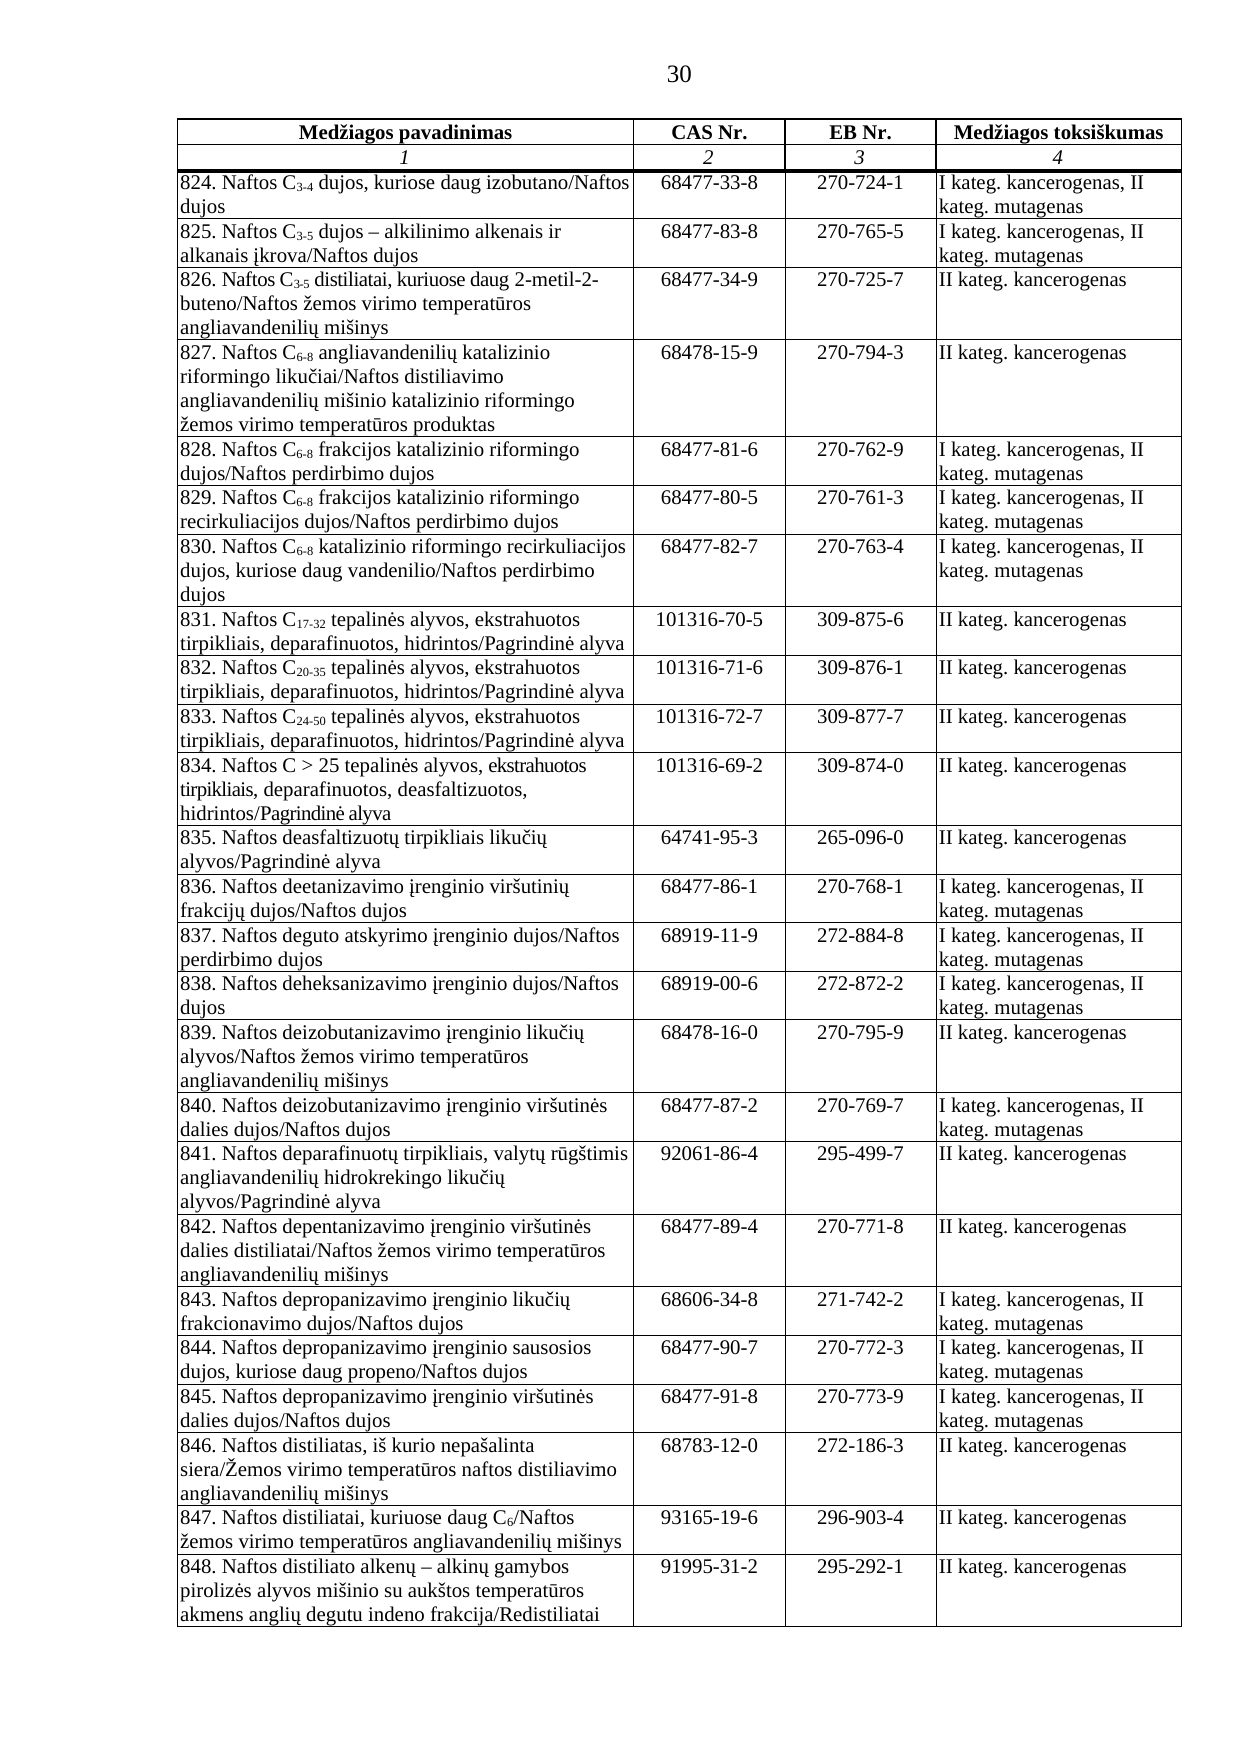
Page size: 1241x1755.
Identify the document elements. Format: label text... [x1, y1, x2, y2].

table_cell 68477-90-7 [634, 1336, 785, 1383]
table_cell II kateg. kancerogenas [937, 1433, 1181, 1505]
table_cell I kateg. kancerogenas, II kateg. mutagenas [937, 486, 1181, 533]
table_cell 68919-11-9 [634, 923, 785, 971]
table_cell 832. Naftos C20-35 tepalinės alyvos, ekstrahuotos tirpikliais, deparafinuotos, hidrintos/Pagrindinė alyva [178, 656, 633, 703]
table_cell 101316-72-7 [634, 705, 785, 752]
table_cell 831. Naftos C17-32 tepalinės alyvos, ekstrahuotos tirpikliais, deparafinuotos, hidrintos/Pagrindinė alyva [178, 607, 633, 655]
table_cell 68606-34-8 [634, 1287, 785, 1335]
table_cell 270-772-3 [786, 1336, 936, 1383]
table_cell I kateg. kancerogenas, II kateg. mutagenas [937, 1287, 1181, 1335]
table_cell I kateg. kancerogenas, II kateg. mutagenas [937, 923, 1181, 971]
table_cell 68477-80-5 [634, 486, 785, 533]
table_cell 68783-12-0 [634, 1433, 785, 1505]
table_cell 309-875-6 [786, 607, 936, 655]
table_cell 270-725-7 [786, 268, 936, 339]
table_cell 270-769-7 [786, 1093, 936, 1141]
table_cell 93165-19-6 [634, 1506, 785, 1553]
table_cell 3 [786, 145, 935, 169]
table_cell II kateg. kancerogenas [937, 705, 1181, 752]
table_cell 270-763-4 [786, 535, 936, 606]
table_cell 272-872-2 [786, 972, 936, 1019]
table_cell 830. Naftos C6-8 katalizinio riformingo recirkuliacijos dujos, kuriose daug vandenilio/Naftos perdirbimo dujos [178, 535, 633, 606]
table_cell 270-765-5 [786, 219, 936, 267]
table_cell I kateg. kancerogenas, II kateg. mutagenas [937, 972, 1181, 1019]
table_cell 68477-34-9 [634, 268, 785, 339]
table_cell 272-884-8 [786, 923, 936, 971]
table_cell II kateg. kancerogenas [937, 340, 1181, 436]
table_cell I kateg. kancerogenas, II kateg. mutagenas [937, 173, 1181, 218]
table_cell 4 [937, 145, 1181, 169]
table_cell 68477-83-8 [634, 219, 785, 267]
table_cell 846. Naftos distiliatas, iš kurio nepašalinta siera/Žemos virimo temperatūros naftos distiliavimo angliavandenilių mišinys [178, 1433, 633, 1505]
table_cell 270-761-3 [786, 486, 936, 533]
table_cell 265-096-0 [786, 826, 936, 873]
table_cell 309-874-0 [786, 753, 936, 825]
table_cell I kateg. kancerogenas, II kateg. mutagenas [937, 875, 1181, 922]
table_cell II kateg. kancerogenas [937, 268, 1181, 339]
table_cell 296-903-4 [786, 1506, 936, 1553]
table_header Medžiagos pavadinimas [178, 120, 633, 144]
table_cell I kateg. kancerogenas, II kateg. mutagenas [937, 1336, 1181, 1383]
table_cell 295-292-1 [786, 1555, 936, 1626]
table_cell 845. Naftos depropanizavimo įrenginio viršutinės dalies dujos/Naftos dujos [178, 1385, 633, 1432]
table_cell 824. Naftos C3-4 dujos, kuriose daug izobutano/Naftos dujos [178, 173, 633, 218]
table_cell 838. Naftos deheksanizavimo įrenginio dujos/Naftos dujos [178, 972, 633, 1019]
table_cell 68478-16-0 [634, 1020, 785, 1092]
table_cell 841. Naftos deparafinuotų tirpikliais, valytų rūgštimis angliavandenilių hidrokrekingo likučių alyvos/Pagrindinė alyva [178, 1142, 633, 1213]
table_cell II kateg. kancerogenas [937, 1142, 1181, 1213]
table_cell II kateg. kancerogenas [937, 1215, 1181, 1286]
table_cell II kateg. kancerogenas [937, 753, 1181, 825]
table_cell 309-876-1 [786, 656, 936, 703]
table_cell 272-186-3 [786, 1433, 936, 1505]
table_cell 68919-00-6 [634, 972, 785, 1019]
table_cell I kateg. kancerogenas, II kateg. mutagenas [937, 1093, 1181, 1141]
table_cell 91995-31-2 [634, 1555, 785, 1626]
table_header Medžiagos toksiškumas [937, 120, 1181, 144]
table_cell 101316-69-2 [634, 753, 785, 825]
table_cell 829. Naftos C6-8 frakcijos katalizinio riformingo recirkuliacijos dujos/Naftos perdirbimo dujos [178, 486, 633, 533]
table_cell 68477-89-4 [634, 1215, 785, 1286]
table_cell 270-771-8 [786, 1215, 936, 1286]
table_cell 101316-71-6 [634, 656, 785, 703]
table_cell 839. Naftos deizobutanizavimo įrenginio likučių alyvos/Naftos žemos virimo temperatūros angliavandenilių mišinys [178, 1020, 633, 1092]
table_cell 270-795-9 [786, 1020, 936, 1092]
table_cell 835. Naftos deasfaltizuotų tirpikliais likučių alyvos/Pagrindinė alyva [178, 826, 633, 873]
table_cell 837. Naftos deguto atskyrimo įrenginio dujos/Naftos perdirbimo dujos [178, 923, 633, 971]
table_header EB Nr. [786, 120, 935, 144]
table_cell 2 [634, 145, 784, 169]
table_cell II kateg. kancerogenas [937, 1555, 1181, 1626]
table_cell 68477-87-2 [634, 1093, 785, 1141]
table_cell I kateg. kancerogenas, II kateg. mutagenas [937, 535, 1181, 606]
table_cell 64741-95-3 [634, 826, 785, 873]
table_cell 270-768-1 [786, 875, 936, 922]
table_cell 843. Naftos depropanizavimo įrenginio likučių frakcionavimo dujos/Naftos dujos [178, 1287, 633, 1335]
table_cell 828. Naftos C6-8 frakcijos katalizinio riformingo dujos/Naftos perdirbimo dujos [178, 437, 633, 485]
table_cell 270-794-3 [786, 340, 936, 436]
table_cell 68478-15-9 [634, 340, 785, 436]
table_cell II kateg. kancerogenas [937, 1506, 1181, 1553]
table_cell II kateg. kancerogenas [937, 656, 1181, 703]
table_cell II kateg. kancerogenas [937, 607, 1181, 655]
table_cell 68477-33-8 [634, 173, 785, 218]
table_cell 827. Naftos C6-8 angliavandenilių katalizinio riformingo likučiai/Naftos distiliavimo angliavandenilių mišinio katalizinio riformingo žemos virimo temperatūros produktas [178, 340, 633, 436]
table_cell 834. Naftos C > 25 tepalinės alyvos, ekstrahuotos tirpikliais, deparafinuotos, deasfaltizuotos, hidrintos/Pagrindinė alyva [178, 753, 633, 825]
table_cell 836. Naftos deetanizavimo įrenginio viršutinių frakcijų dujos/Naftos dujos [178, 875, 633, 922]
table_cell 826. Naftos C3-5 distiliatai, kuriuose daug 2-metil-2-buteno/Naftos žemos virimo temperatūros angliavandenilių mišinys [178, 268, 633, 339]
table_cell 270-773-9 [786, 1385, 936, 1432]
table_cell 68477-86-1 [634, 875, 785, 922]
table_cell 68477-91-8 [634, 1385, 785, 1432]
table_cell 842. Naftos depentanizavimo įrenginio viršutinės dalies distiliatai/Naftos žemos virimo temperatūros angliavandenilių mišinys [178, 1215, 633, 1286]
table_cell II kateg. kancerogenas [937, 826, 1181, 873]
table_cell 92061-86-4 [634, 1142, 785, 1213]
table_cell 270-762-9 [786, 437, 936, 485]
table_cell I kateg. kancerogenas, II kateg. mutagenas [937, 219, 1181, 267]
table_cell 271-742-2 [786, 1287, 936, 1335]
table_cell 309-877-7 [786, 705, 936, 752]
table_cell 847. Naftos distiliatai, kuriuose daug C6/Naftos žemos virimo temperatūros angliavandenilių mišinys [178, 1506, 633, 1553]
table_cell 833. Naftos C24-50 tepalinės alyvos, ekstrahuotos tirpikliais, deparafinuotos, hidrintos/Pagrindinė alyva [178, 705, 633, 752]
table_cell 848. Naftos distiliato alkenų – alkinų gamybos pirolizės alyvos mišinio su aukštos temperatūros akmens anglių degutu indeno frakcija/Redistiliatai [178, 1555, 633, 1626]
table_cell I kateg. kancerogenas, II kateg. mutagenas [937, 437, 1181, 485]
table_cell 840. Naftos deizobutanizavimo įrenginio viršutinės dalies dujos/Naftos dujos [178, 1093, 633, 1141]
table_header CAS Nr. [634, 120, 784, 144]
table_cell 68477-81-6 [634, 437, 785, 485]
table_cell 68477-82-7 [634, 535, 785, 606]
table_cell 101316-70-5 [634, 607, 785, 655]
table_cell 844. Naftos depropanizavimo įrenginio sausosios dujos, kuriose daug propeno/Naftos dujos [178, 1336, 633, 1383]
table_cell 295-499-7 [786, 1142, 936, 1213]
table_cell I kateg. kancerogenas, II kateg. mutagenas [937, 1385, 1181, 1432]
table_cell II kateg. kancerogenas [937, 1020, 1181, 1092]
table_cell 270-724-1 [786, 173, 936, 218]
table_cell 1 [178, 145, 633, 169]
table_cell 825. Naftos C3-5 dujos – alkilinimo alkenais ir alkanais įkrova/Naftos dujos [178, 219, 633, 267]
